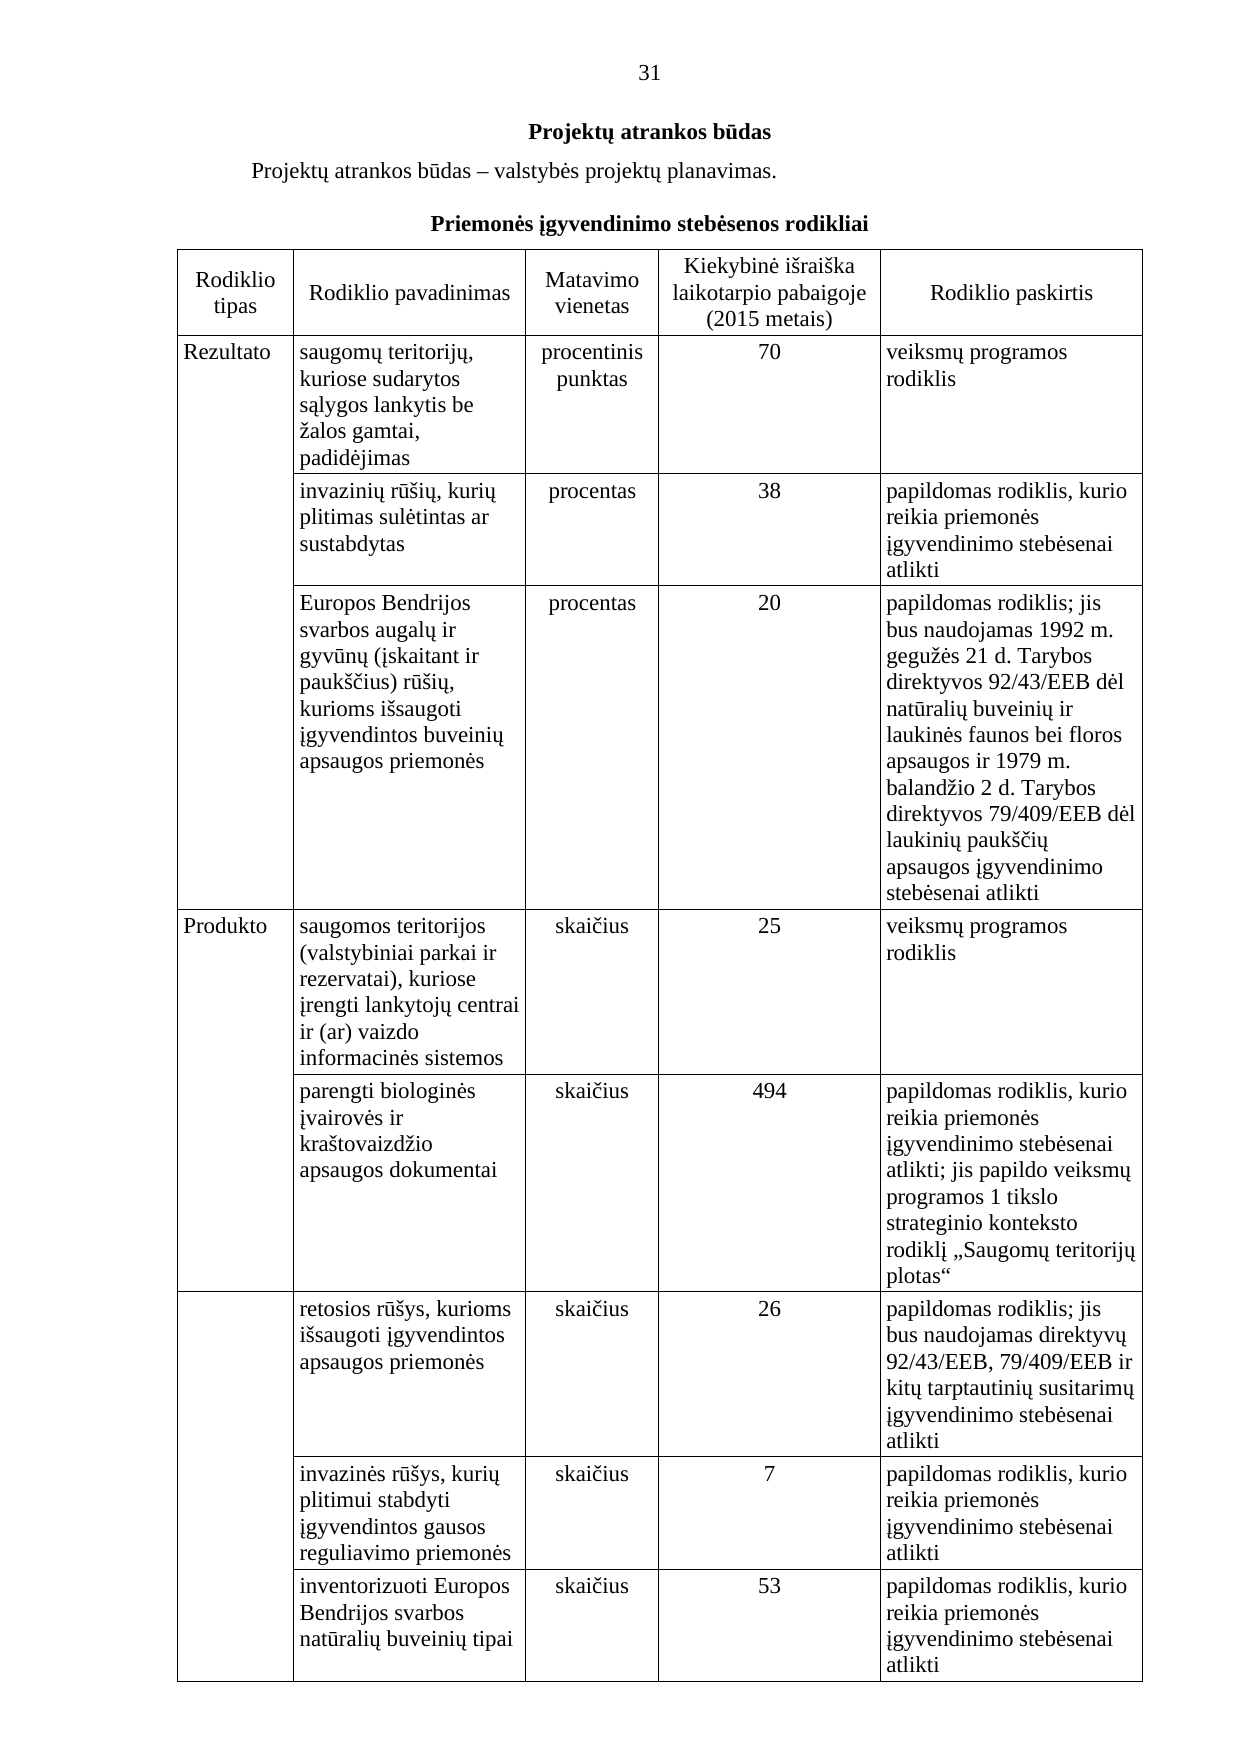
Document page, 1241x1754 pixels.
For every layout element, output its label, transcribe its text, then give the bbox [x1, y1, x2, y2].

table_cell invazinių rūšių, kurių plitimas sulėtintas ar sustabdytas [294, 474, 525, 585]
table_cell papildomas rodiklis, kurio reikia priemonės įgyvendinimo stebėsenai atlikti [881, 1457, 1142, 1568]
table_cell 70 [659, 336, 880, 473]
table_cell 20 [659, 586, 880, 908]
table_cell 53 [659, 1570, 880, 1681]
table_header Rodiklio paskirtis [881, 250, 1142, 334]
table_cell Rezultato [178, 336, 293, 908]
table_cell 38 [659, 474, 880, 585]
table_cell parengti biologinės įvairovės ir kraštovaizdžio apsaugos dokumentai [294, 1075, 525, 1291]
text Projektų atrankos būdas [177, 118, 1122, 144]
table_cell procentinis punktas [526, 336, 658, 473]
table_cell retosios rūšys, kurioms išsaugoti įgyvendintos apsaugos priemonės [294, 1292, 525, 1456]
table_cell 494 [659, 1075, 880, 1291]
text Priemonės įgyvendinimo stebėsenos rodikliai [177, 210, 1122, 236]
table_cell Europos Bendrijos svarbos augalų ir gyvūnų (įskaitant ir paukščius) rūšių, kurioms išsaugoti įgyvendintos buveinių apsaugos priemonės [294, 586, 525, 908]
table_cell 26 [659, 1292, 880, 1456]
table_cell 7 [659, 1457, 880, 1568]
table_cell skaičius [526, 910, 658, 1073]
table_cell papildomas rodiklis, kurio reikia priemonės įgyvendinimo stebėsenai atlikti [881, 1570, 1142, 1681]
table_cell 25 [659, 910, 880, 1073]
table_cell inventorizuoti Europos Bendrijos svarbos natūralių buveinių tipai [294, 1570, 525, 1681]
table_header Rodiklio tipas [178, 250, 293, 334]
table_cell skaičius [526, 1570, 658, 1681]
table_cell procentas [526, 474, 658, 585]
table_cell skaičius [526, 1457, 658, 1568]
table_header Kiekybinė išraiška laikotarpio pabaigoje (2015 metais) [659, 250, 880, 334]
table_header Matavimo vienetas [526, 250, 658, 334]
table_cell Produkto [178, 910, 293, 1291]
table_header Rodiklio pavadinimas [294, 250, 525, 334]
table_cell saugomų teritorijų, kuriose sudarytos sąlygos lankytis be žalos gamtai, padidėjimas [294, 336, 525, 473]
table_cell skaičius [526, 1075, 658, 1291]
table_cell [178, 1292, 293, 1681]
table_cell skaičius [526, 1292, 658, 1456]
table_cell papildomas rodiklis, kurio reikia priemonės įgyvendinimo stebėsenai atlikti [881, 474, 1142, 585]
table_cell papildomas rodiklis; jis bus naudojamas direktyvų 92/43/EEB, 79/409/EEB ir kitų tarptautinių susitarimų įgyvendinimo stebėsenai atlikti [881, 1292, 1142, 1456]
table_cell papildomas rodiklis; jis bus naudojamas 1992 m. gegužės 21 d. Tarybos direktyvos 92/43/EEB dėl natūralių buveinių ir laukinės faunos bei floros apsaugos ir 1979 m. balandžio 2 d. Tarybos direktyvos 79/409/EEB dėl laukinių paukščių apsaugos įgyvendinimo stebėsenai atlikti [881, 586, 1142, 908]
table_cell veiksmų programos rodiklis [881, 336, 1142, 473]
table_cell procentas [526, 586, 658, 908]
table_cell papildomas rodiklis, kurio reikia priemonės įgyvendinimo stebėsenai atlikti; jis papildo veiksmų programos 1 tikslo strateginio konteksto rodiklį „Saugomų teritorijų plotas“ [881, 1075, 1142, 1291]
table_cell invazinės rūšys, kurių plitimui stabdyti įgyvendintos gausos reguliavimo priemonės [294, 1457, 525, 1568]
text Projektų atrankos būdas – valstybės projektų planavimas. [177, 157, 1122, 183]
table_cell saugomos teritorijos (valstybiniai parkai ir rezervatai), kuriose įrengti lankytojų centrai ir (ar) vaizdo informacinės sistemos [294, 910, 525, 1073]
table_cell veiksmų programos rodiklis [881, 910, 1142, 1073]
